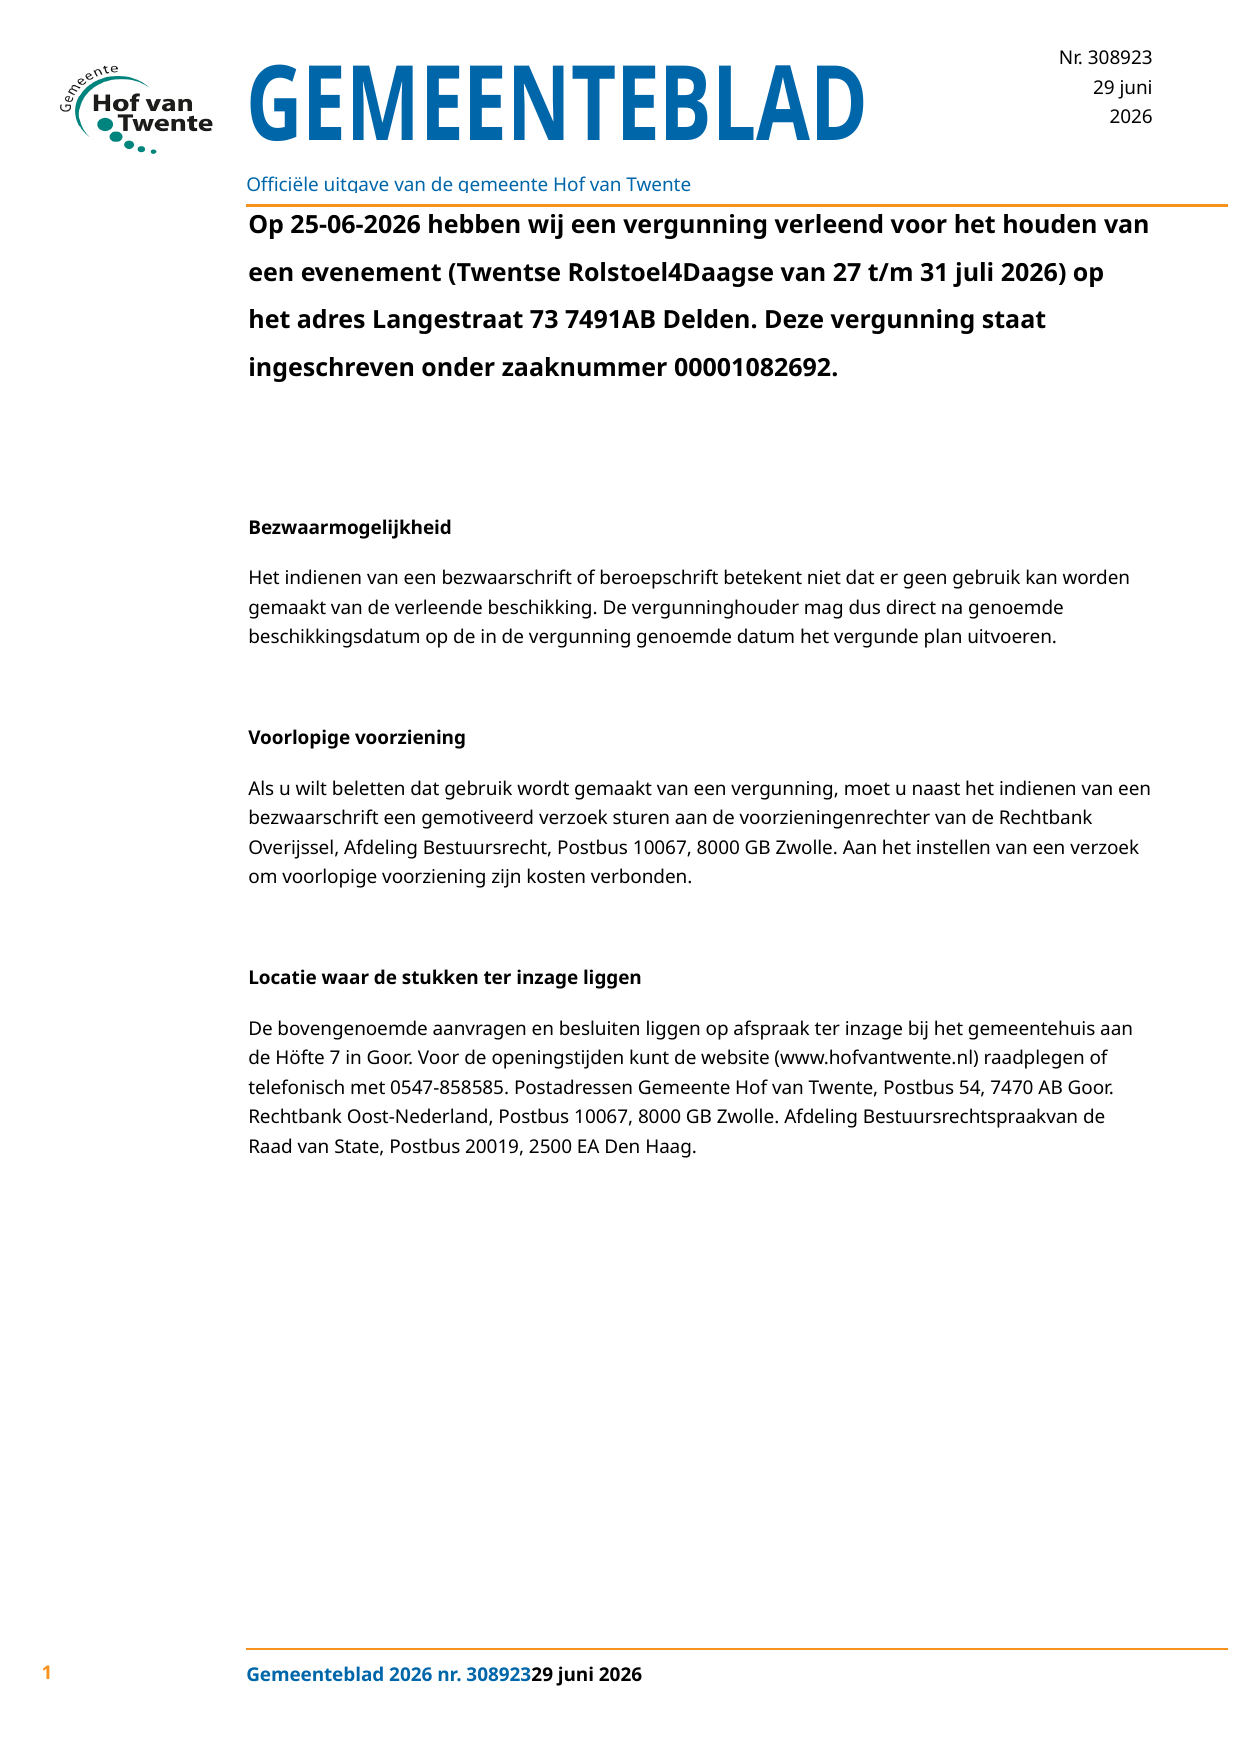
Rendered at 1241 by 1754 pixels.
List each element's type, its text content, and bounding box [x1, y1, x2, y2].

picture [41, 47, 231, 172]
text Voorlopige voorziening [248, 724, 1152, 750]
text Als u wilt beletten dat gebruik wordt gemaakt van een vergunning, moet u naast het indienen van een bezwaarschrift een gemotiveerd verzoek sturen aan de voorzieningenrechter van de Rechtbank Overijssel, Afdeling Bestuursrecht, Postbus 10067, 8000 GB Zwolle. Aan het instellen van een verzoek om voorlopige voorziening zijn kosten verbonden. [248, 775, 1152, 889]
text Op 25-06-2026 hebben wij een vergunning verleend voor het houden van een evenement (Twentse Rolstoel4Daagse van 27 t/m 31 juli 2026) op het adres Langestraat 73 7491AB Delden. Deze vergunning staat ingeschreven onder zaaknummer 00001082692. [248, 207, 1152, 384]
text De bovengenoemde aanvragen en besluiten liggen op afspraak ter inzage bij het gemeentehuis aan de Höfte 7 in Goor. Voor de openingstijden kunt de website (www.hofvantwente.nl) raadplegen of telefonisch met 0547-858585. Postadressen Gemeente Hof van Twente, Postbus 54, 7470 AB Goor. Rechtbank Oost-Nederland, Postbus 10067, 8000 GB Zwolle. Afdeling Bestuursrechtspraakvan de Raad van State, Postbus 20019, 2500 EA Den Haag. [248, 1015, 1152, 1159]
text Het indienen van een bezwaarschrift of beroepschrift betekent niet dat er geen gebruik kan worden gemaakt van de verleende beschikking. De vergunninghouder mag dus direct na genoemde beschikkingsdatum op de in de vergunning genoemde datum het vergunde plan uitvoeren. [248, 564, 1152, 649]
text Bezwaarmogelijkheid [248, 514, 1152, 540]
text Locatie waar de stukken ter inzage liggen [248, 964, 1152, 990]
